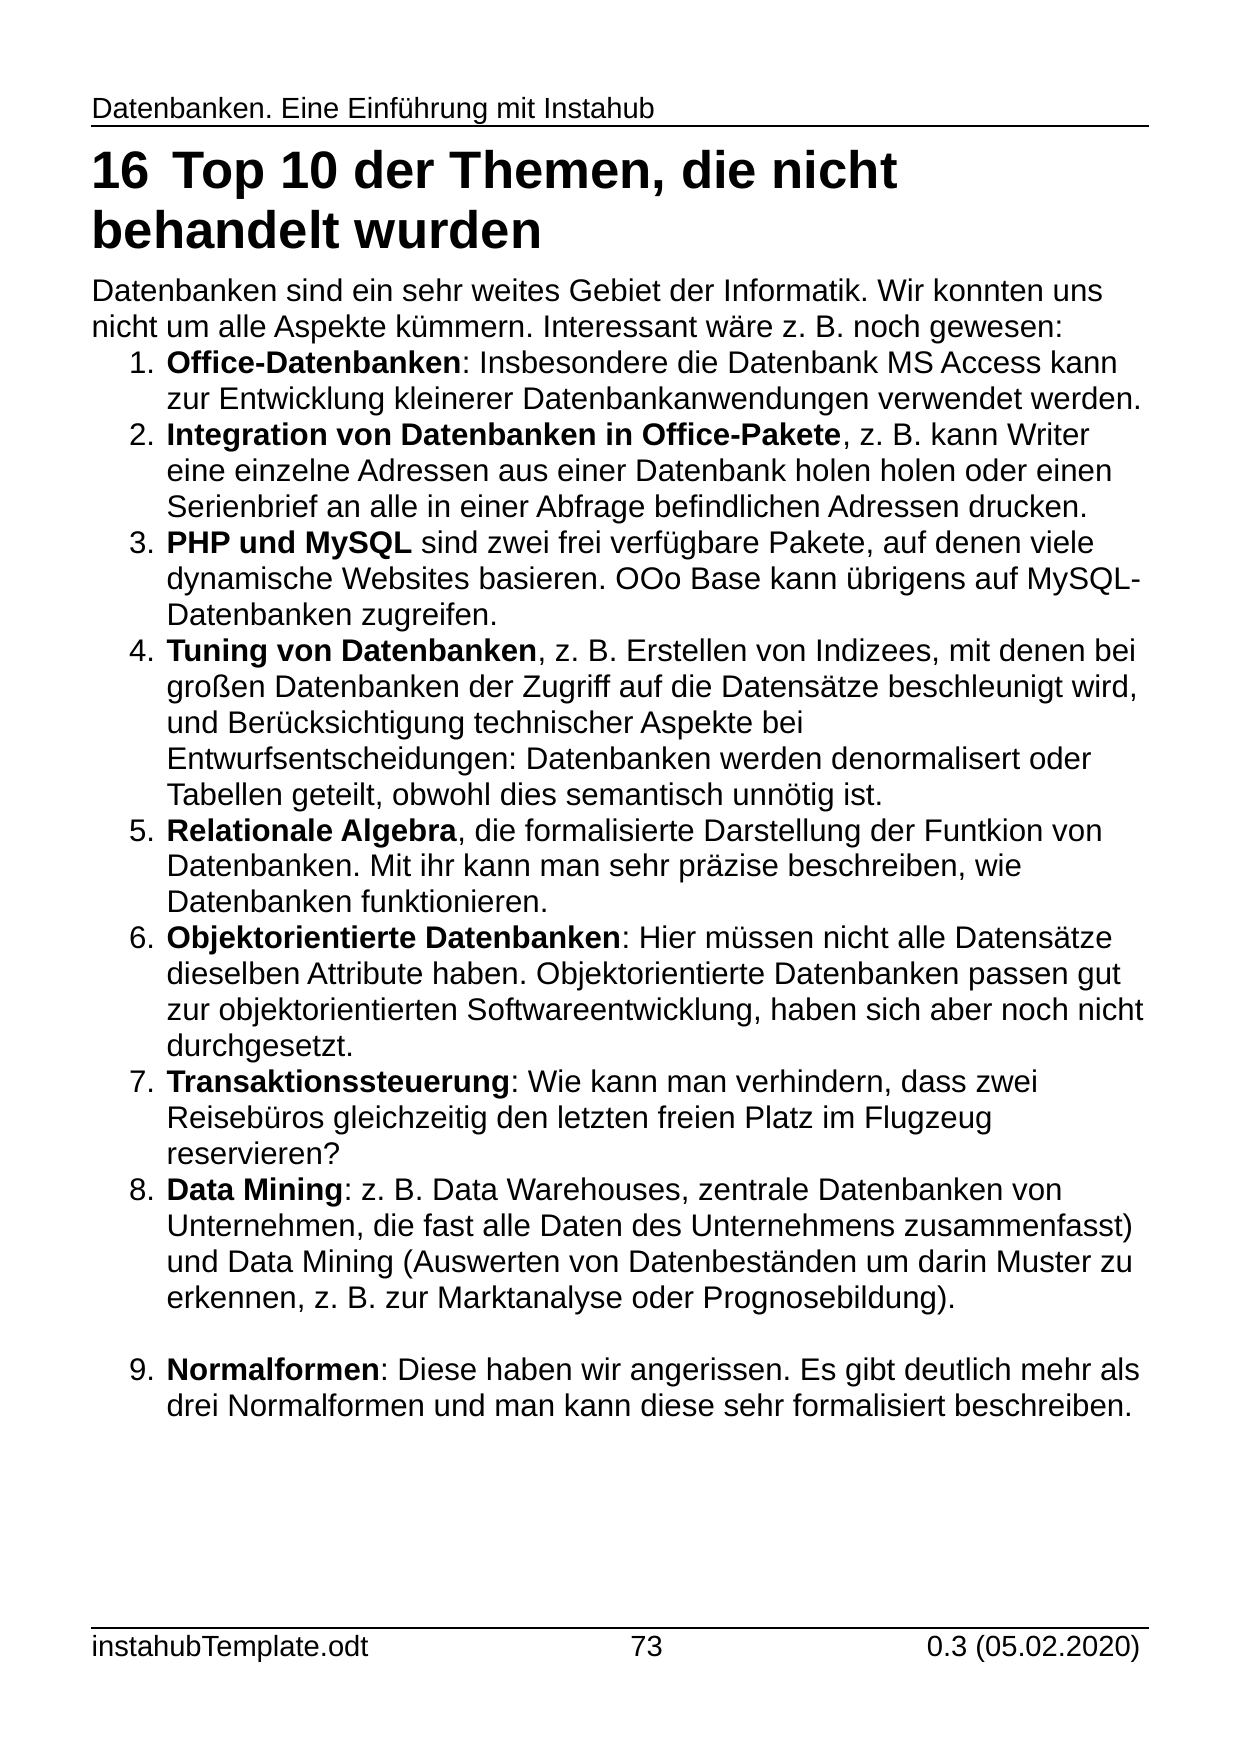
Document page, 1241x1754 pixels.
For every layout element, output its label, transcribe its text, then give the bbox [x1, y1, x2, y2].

list Relationale Algebra, die formalisierte Darstellung der Funtkion von Datenbanken. Mit ihr kann man sehr präzise beschreiben, wie Datenbanken funktionieren. [129, 812, 1149, 919]
subtitle Top 10 der Themen, die nicht behandelt wurden [91, 139, 1149, 260]
list Tuning von Datenbanken, z. B. Erstellen von Indizees, mit denen bei großen Datenbanken der Zugriff auf die Datensätze beschleunigt wird, und Berücksichtigung technischer Aspekte bei Entwurfsentscheidungen: Datenbanken werden denormalisert oder Tabellen geteilt, obwohl dies semantisch unnötig ist. [129, 632, 1149, 812]
list Normalformen: Diese haben wir angerissen. Es gibt deutlich mehr als drei Normalformen und man kann diese sehr formalisiert beschreiben. [129, 1351, 1149, 1422]
list Transaktionssteuerung: Wie kann man verhindern, dass zwei Reisebüros gleichzeitig den letzten freien Platz im Flugzeug reservieren? [129, 1063, 1149, 1171]
list PHP und MySQL sind zwei frei verfügbare Pakete, auf denen viele dynamische Websites basieren. OOo Base kann übrigens auf MySQL-Datenbanken zugreifen. [129, 524, 1149, 632]
text Datenbanken sind ein sehr weites Gebiet der Informatik. Wir konnten uns nicht um alle Aspekte kümmern. Interessant wäre z. B. noch gewesen: [91, 272, 1149, 344]
list Data Mining: z. B. Data Warehouses, zentrale Datenbanken von Unternehmen, die fast alle Daten des Unternehmens zusammenfasst) und Data Mining (Auswerten von Datenbeständen um darin Muster zu erkennen, z. B. zur Marktanalyse oder Prognosebildung). [129, 1171, 1149, 1351]
list Objektorientierte Datenbanken: Hier müssen nicht alle Datensätze dieselben Attribute haben. Objektorientierte Datenbanken passen gut zur objektorientierten Softwareentwicklung, haben sich aber noch nicht durchgesetzt. [129, 919, 1149, 1063]
list Office-Datenbanken: Insbesondere die Datenbank MS Access kann zur Entwicklung kleinerer Datenbankanwendungen verwendet werden. [129, 344, 1149, 416]
list Integration von Datenbanken in Office-Pakete, z. B. kann Writer eine einzelne Adressen aus einer Datenbank holen holen oder einen Serienbrief an alle in einer Abfrage befindlichen Adressen drucken. [129, 416, 1149, 524]
